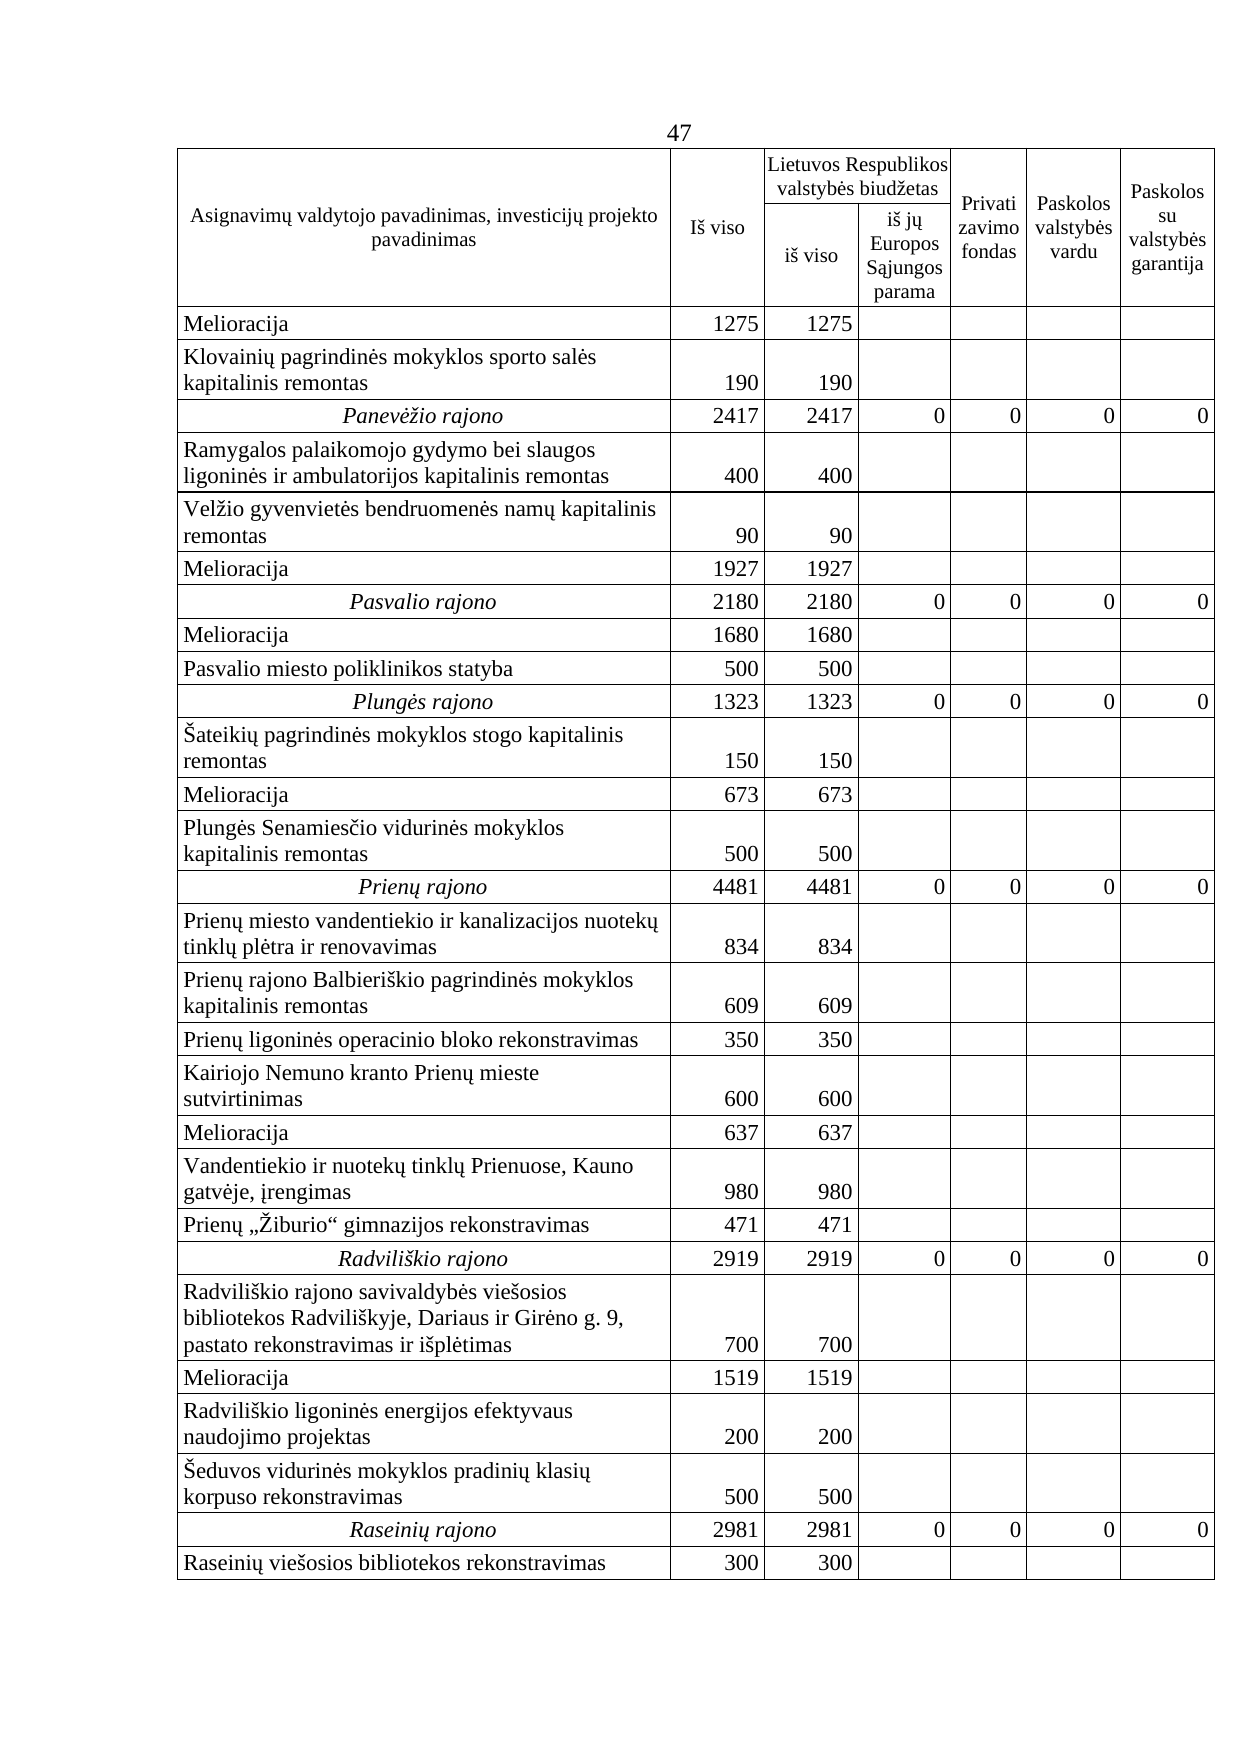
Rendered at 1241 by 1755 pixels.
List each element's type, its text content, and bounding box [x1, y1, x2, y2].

table_cell 834 [671, 904, 764, 962]
table_cell [951, 652, 1026, 684]
table_cell 190 [671, 340, 764, 398]
table_cell 90 [765, 493, 858, 551]
table_cell Kairiojo Nemuno kranto Prienų mieste sutvirtinimas [178, 1056, 670, 1115]
table_cell 200 [765, 1394, 858, 1453]
table_cell [859, 718, 950, 777]
table_cell [951, 433, 1026, 491]
table_cell Velžio gyvenvietės bendruomenės namų kapitalinis remontas [178, 493, 670, 551]
table_cell 1927 [671, 552, 764, 584]
table_cell 500 [671, 652, 764, 684]
table_cell 637 [671, 1116, 764, 1148]
table_cell 1275 [765, 307, 858, 339]
table_cell Radviliškio rajono savivaldybės viešosios bibliotekos Radviliškyje, Dariaus ir Girėno g. 9, pastato rekonstravimas ir išplėtimas [178, 1275, 670, 1360]
table_cell [1027, 552, 1120, 584]
table_cell 1275 [671, 307, 764, 339]
table_cell iš jų Europos Sąjungos parama [859, 204, 950, 306]
table_cell 700 [765, 1275, 858, 1360]
table_cell [859, 904, 950, 962]
table_cell 0 [951, 400, 1026, 432]
table_cell [1027, 1056, 1120, 1115]
table_cell Prienų „Žiburio“ gimnazijos rekonstravimas [178, 1209, 670, 1241]
table_cell [1121, 307, 1214, 339]
table_cell Prienų miesto vandentiekio ir kanalizacijos nuotekų tinklų plėtra ir renovavimas [178, 904, 670, 962]
table_cell 500 [671, 811, 764, 869]
table_cell 200 [671, 1394, 764, 1453]
table_cell 2919 [671, 1242, 764, 1274]
table_cell [859, 433, 950, 491]
table_cell [1121, 718, 1214, 777]
table_cell Prienų rajono [178, 871, 670, 903]
table_cell [951, 904, 1026, 962]
table_header Asignavimų valdytojo pavadinimas, investicijų projekto pavadinimas [178, 149, 670, 306]
table_cell 834 [765, 904, 858, 962]
table_cell 400 [765, 433, 858, 491]
table_cell 2180 [765, 585, 858, 617]
table_cell Melioracija [178, 778, 670, 810]
table_cell [1027, 1361, 1120, 1393]
table_cell [1121, 1023, 1214, 1055]
table_cell [1027, 1275, 1120, 1360]
table_cell 2981 [671, 1513, 764, 1546]
table_cell 673 [671, 778, 764, 810]
table_cell [1027, 493, 1120, 551]
table_cell 0 [859, 585, 950, 617]
table_cell 190 [765, 340, 858, 398]
table_cell Plungės rajono [178, 685, 670, 717]
table_cell [1027, 904, 1120, 962]
table_cell [951, 493, 1026, 551]
table_cell 2981 [765, 1513, 858, 1546]
table_cell 980 [765, 1149, 858, 1207]
table_cell [1121, 1056, 1214, 1115]
table_cell 0 [859, 400, 950, 432]
table_cell [859, 1275, 950, 1360]
table_cell 1680 [671, 619, 764, 651]
table_cell [1027, 963, 1120, 1022]
table_cell [859, 493, 950, 551]
table_cell [951, 552, 1026, 584]
table_cell [859, 1394, 950, 1453]
table_cell 2919 [765, 1242, 858, 1274]
table_cell [951, 1116, 1026, 1148]
table_cell 609 [671, 963, 764, 1022]
table_cell 1927 [765, 552, 858, 584]
table_cell 500 [671, 1454, 764, 1512]
table_cell 1680 [765, 619, 858, 651]
table_cell 0 [1027, 685, 1120, 717]
table_cell [951, 963, 1026, 1022]
table_cell Raseinių viešosios bibliotekos rekonstravimas [178, 1547, 670, 1579]
table_cell [859, 1116, 950, 1148]
table_cell 500 [765, 1454, 858, 1512]
table_cell 500 [765, 811, 858, 869]
table_cell 1519 [765, 1361, 858, 1393]
table_cell [1121, 493, 1214, 551]
table_cell 2417 [765, 400, 858, 432]
table_cell Pasvalio miesto poliklinikos statyba [178, 652, 670, 684]
table_cell Prienų rajono Balbieriškio pagrindinės mokyklos kapitalinis remontas [178, 963, 670, 1022]
table_cell 600 [671, 1056, 764, 1115]
table_cell [859, 307, 950, 339]
table_cell [1121, 1454, 1214, 1512]
table_cell [859, 1023, 950, 1055]
table_cell 0 [1027, 1242, 1120, 1274]
table_cell [859, 619, 950, 651]
table_cell Melioracija [178, 552, 670, 584]
table_cell [1121, 1149, 1214, 1207]
table_cell [951, 619, 1026, 651]
table_cell Plungės Senamiesčio vidurinės mokyklos kapitalinis remontas [178, 811, 670, 869]
table_cell Prienų ligoninės operacinio bloko rekonstravimas [178, 1023, 670, 1055]
table_cell [1121, 1361, 1214, 1393]
table_cell [859, 652, 950, 684]
table_cell Pasvalio rajono [178, 585, 670, 617]
table_cell [1027, 307, 1120, 339]
table_cell [1121, 904, 1214, 962]
table_cell [951, 1023, 1026, 1055]
table_cell 90 [671, 493, 764, 551]
table_cell 1519 [671, 1361, 764, 1393]
table_cell 0 [1121, 1242, 1214, 1274]
table_cell [1121, 811, 1214, 869]
table_cell 4481 [765, 871, 858, 903]
table_cell 150 [765, 718, 858, 777]
table_cell [1027, 1394, 1120, 1453]
table_cell [951, 1454, 1026, 1512]
table_cell 980 [671, 1149, 764, 1207]
table_cell [1121, 1209, 1214, 1241]
table_cell 0 [951, 1513, 1026, 1546]
table_cell 637 [765, 1116, 858, 1148]
table_cell [951, 1361, 1026, 1393]
table_cell [1027, 1454, 1120, 1512]
table_cell Melioracija [178, 1361, 670, 1393]
table_cell [951, 1209, 1026, 1241]
table_cell [1121, 1116, 1214, 1148]
table_cell [1121, 963, 1214, 1022]
table_cell [951, 340, 1026, 398]
table_cell [1121, 652, 1214, 684]
table_cell 1323 [765, 685, 858, 717]
table_cell Melioracija [178, 619, 670, 651]
table_cell 150 [671, 718, 764, 777]
table_cell [1027, 1149, 1120, 1207]
table_cell [859, 1209, 950, 1241]
table_cell Vandentiekio ir nuotekų tinklų Prienuose, Kauno gatvėje, įrengimas [178, 1149, 670, 1207]
table_header Iš viso [671, 149, 764, 306]
table_cell 4481 [671, 871, 764, 903]
table_cell [951, 1547, 1026, 1579]
table_cell 673 [765, 778, 858, 810]
table_cell iš viso [765, 204, 858, 306]
table_cell 0 [859, 871, 950, 903]
table_cell Melioracija [178, 307, 670, 339]
table_cell [859, 811, 950, 869]
table_cell Ramygalos palaikomojo gydymo bei slaugos ligoninės ir ambulatorijos kapitalinis remontas [178, 433, 670, 491]
table_cell 0 [951, 871, 1026, 903]
table_cell [1121, 340, 1214, 398]
table_cell 0 [859, 1242, 950, 1274]
table_cell 0 [1121, 400, 1214, 432]
table_cell [951, 778, 1026, 810]
table_cell [1027, 340, 1120, 398]
table_cell [1121, 619, 1214, 651]
table_cell [1121, 1394, 1214, 1453]
table_cell [1027, 778, 1120, 810]
table_cell 471 [765, 1209, 858, 1241]
table_cell Šateikių pagrindinės mokyklos stogo kapitalinis remontas [178, 718, 670, 777]
table_cell [1121, 433, 1214, 491]
table_cell Klovainių pagrindinės mokyklos sporto salės kapitalinis remontas [178, 340, 670, 398]
table_cell [1027, 1023, 1120, 1055]
table_cell 300 [671, 1547, 764, 1579]
table_cell [1121, 552, 1214, 584]
table_cell [1027, 652, 1120, 684]
table_cell 0 [1027, 400, 1120, 432]
table_cell [951, 1056, 1026, 1115]
table_cell [859, 552, 950, 584]
table_cell [1027, 811, 1120, 869]
table_cell [1121, 1547, 1214, 1579]
table_cell 350 [671, 1023, 764, 1055]
table_cell [859, 340, 950, 398]
table_cell [1027, 1209, 1120, 1241]
table_cell 2417 [671, 400, 764, 432]
table_cell [951, 718, 1026, 777]
table_cell [859, 1149, 950, 1207]
table_cell 471 [671, 1209, 764, 1241]
table_cell [859, 1454, 950, 1512]
table_cell [951, 811, 1026, 869]
table_cell 0 [1027, 871, 1120, 903]
table_cell 0 [951, 685, 1026, 717]
table_cell [1121, 778, 1214, 810]
table_cell 0 [951, 585, 1026, 617]
table_cell 0 [1121, 1513, 1214, 1546]
table_header Privatizavimo fondas [951, 149, 1026, 306]
table_cell 2180 [671, 585, 764, 617]
table_cell 400 [671, 433, 764, 491]
table_cell 500 [765, 652, 858, 684]
table_cell [951, 1149, 1026, 1207]
table_cell [859, 1056, 950, 1115]
table_cell Šeduvos vidurinės mokyklos pradinių klasių korpuso rekonstravimas [178, 1454, 670, 1512]
table_cell 1323 [671, 685, 764, 717]
table_cell [1027, 718, 1120, 777]
table_cell 0 [859, 685, 950, 717]
table_cell [1027, 1116, 1120, 1148]
table_cell 300 [765, 1547, 858, 1579]
table_cell [859, 963, 950, 1022]
table_cell [1121, 1275, 1214, 1360]
table_cell 600 [765, 1056, 858, 1115]
table_cell 0 [1027, 585, 1120, 617]
table_cell 0 [859, 1513, 950, 1546]
table_cell [1027, 619, 1120, 651]
table_header Paskolos su valstybės garantija [1121, 149, 1214, 306]
table_cell Panevėžio rajono [178, 400, 670, 432]
table_cell [951, 1275, 1026, 1360]
table_cell [859, 1361, 950, 1393]
table_cell 0 [1027, 1513, 1120, 1546]
table_cell Raseinių rajono [178, 1513, 670, 1546]
table_cell [1027, 1547, 1120, 1579]
table_cell [859, 778, 950, 810]
table_cell 700 [671, 1275, 764, 1360]
table_cell [951, 1394, 1026, 1453]
table_header Paskolos valstybės vardu [1027, 149, 1120, 306]
table_cell 609 [765, 963, 858, 1022]
table_cell [859, 1547, 950, 1579]
table_cell 0 [1121, 585, 1214, 617]
table_cell 0 [1121, 685, 1214, 717]
table_cell 350 [765, 1023, 858, 1055]
table_cell Radviliškio rajono [178, 1242, 670, 1274]
table_cell [1027, 433, 1120, 491]
table_cell 0 [951, 1242, 1026, 1274]
table_cell [951, 307, 1026, 339]
table_header Lietuvos Respublikos valstybės biudžetas [765, 149, 950, 203]
table_cell 0 [1121, 871, 1214, 903]
table_cell Melioracija [178, 1116, 670, 1148]
table_cell Radviliškio ligoninės energijos efektyvaus naudojimo projektas [178, 1394, 670, 1453]
